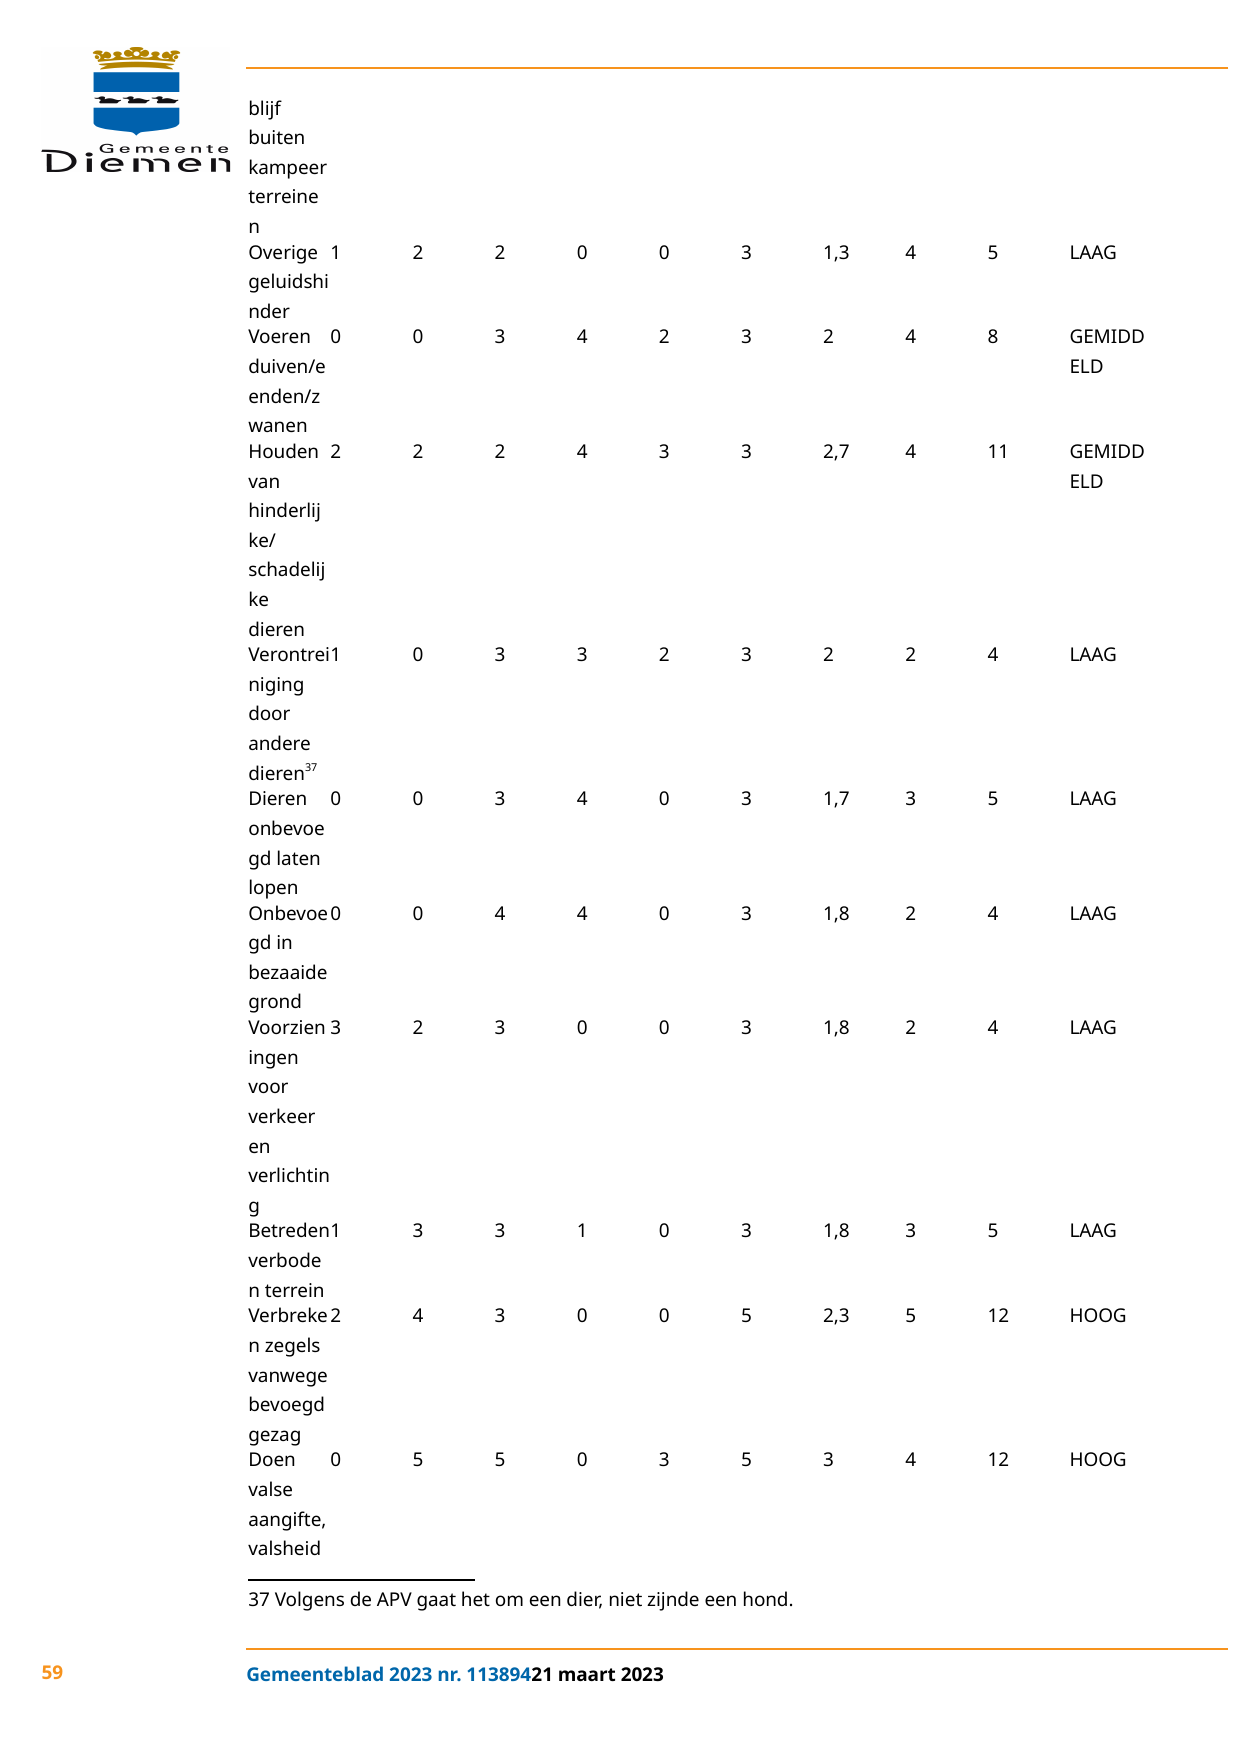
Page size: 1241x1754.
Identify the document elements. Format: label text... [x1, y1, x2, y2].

table_cell LAAG [1069, 786, 1152, 900]
table_cell 0 [412, 900, 494, 1014]
table_cell LAAG [1069, 239, 1152, 324]
table_cell Voeren duiven/eenden/zwanen [248, 324, 330, 438]
table_cell 3 [494, 1303, 577, 1447]
table_cell 2 [412, 1015, 494, 1218]
table_cell 1,8 [823, 900, 905, 1014]
table_cell 0 [659, 1303, 741, 1447]
table_cell 0 [659, 900, 741, 1014]
table_cell 3 [823, 1447, 905, 1561]
table_cell 2 [412, 239, 494, 324]
table_cell 1,8 [823, 1218, 905, 1303]
table_cell [905, 95, 987, 239]
table_cell GEMIDDELD [1069, 324, 1152, 438]
picture [41, 47, 231, 172]
table_cell 3 [741, 900, 823, 1014]
table_cell 5 [412, 1447, 494, 1561]
table_cell 4 [987, 641, 1069, 786]
table_cell 2 [494, 438, 577, 641]
table_cell 4 [494, 900, 577, 1014]
table_cell 3 [330, 1015, 412, 1218]
table_cell Houden van hinderlijke/ schadelijke dieren [248, 438, 330, 641]
table_cell 3 [741, 641, 823, 786]
table_cell 3 [494, 786, 577, 900]
table_cell 3 [741, 438, 823, 641]
table_cell 4 [905, 324, 987, 438]
table_cell 0 [659, 1015, 741, 1218]
table_cell LAAG [1069, 1015, 1152, 1218]
table_cell 0 [577, 1303, 659, 1447]
table_cell 3 [494, 324, 577, 438]
table_cell 2,3 [823, 1303, 905, 1447]
table_cell 3 [412, 1218, 494, 1303]
table_cell 0 [330, 324, 412, 438]
table_cell 4 [987, 1015, 1069, 1218]
table_cell 2 [905, 1015, 987, 1218]
table_cell 3 [741, 786, 823, 900]
table_cell 1 [330, 239, 412, 324]
table_cell 3 [741, 324, 823, 438]
table_cell Verontreiniging door andere dieren [248, 641, 330, 786]
table_cell 5 [987, 239, 1069, 324]
table_cell 3 [741, 1015, 823, 1218]
table_cell 0 [577, 239, 659, 324]
table_cell 1,7 [823, 786, 905, 900]
table_cell 5 [741, 1447, 823, 1561]
table_cell 4 [905, 239, 987, 324]
table_cell [659, 95, 741, 239]
table_cell 12 [987, 1447, 1069, 1561]
table_cell 4 [905, 438, 987, 641]
table_cell [330, 95, 412, 239]
table_cell 4 [577, 786, 659, 900]
table_cell 0 [412, 641, 494, 786]
table_cell 3 [494, 1015, 577, 1218]
table_cell 2 [905, 900, 987, 1014]
table_cell 3 [659, 1447, 741, 1561]
table_cell Doen valse aangifte, valsheid [248, 1447, 330, 1561]
table_cell 4 [412, 1303, 494, 1447]
table_cell blijf buiten kampeerterreinen [248, 95, 330, 239]
table_cell Betreden verboden terrein [248, 1218, 330, 1303]
table_cell 2 [494, 239, 577, 324]
table_cell [494, 95, 577, 239]
table_cell HOOG [1069, 1303, 1152, 1447]
table_cell 3 [741, 1218, 823, 1303]
table_cell 4 [577, 438, 659, 641]
table_cell 2 [823, 641, 905, 786]
table_cell 4 [905, 1447, 987, 1561]
table_cell 3 [905, 1218, 987, 1303]
table_cell 2 [823, 324, 905, 438]
table_cell 5 [905, 1303, 987, 1447]
table_cell LAAG [1069, 1218, 1152, 1303]
table_cell HOOG [1069, 1447, 1152, 1561]
table_cell Voorzieningen voor verkeer en verlichting [248, 1015, 330, 1218]
table_cell LAAG [1069, 641, 1152, 786]
table_cell 0 [412, 324, 494, 438]
table_cell 8 [987, 324, 1069, 438]
table_cell 0 [659, 239, 741, 324]
table_cell 2 [659, 641, 741, 786]
table_cell 4 [577, 900, 659, 1014]
table_cell 1 [330, 641, 412, 786]
table_cell 2 [330, 1303, 412, 1447]
table_cell 2 [905, 641, 987, 786]
table_cell 4 [987, 900, 1069, 1014]
table_cell Dieren onbevoegd laten lopen [248, 786, 330, 900]
table_cell 0 [330, 900, 412, 1014]
table_cell 0 [330, 786, 412, 900]
table_cell 0 [330, 1447, 412, 1561]
table_cell [577, 95, 659, 239]
table_cell [823, 95, 905, 239]
table_cell 0 [659, 1218, 741, 1303]
table_cell 1,8 [823, 1015, 905, 1218]
table_cell 3 [659, 438, 741, 641]
table_cell 3 [577, 641, 659, 786]
table_cell 1 [330, 1218, 412, 1303]
table_cell 3 [905, 786, 987, 900]
table_cell 0 [412, 786, 494, 900]
table_cell 2 [659, 324, 741, 438]
table_cell 2 [330, 438, 412, 641]
table_cell 4 [577, 324, 659, 438]
table_cell 0 [577, 1015, 659, 1218]
table_cell 0 [577, 1447, 659, 1561]
table_cell 5 [741, 1303, 823, 1447]
table_cell LAAG [1069, 900, 1152, 1014]
table_cell 3 [494, 1218, 577, 1303]
table_cell 5 [987, 1218, 1069, 1303]
table_cell GEMIDDELD [1069, 438, 1152, 641]
table_cell 2,7 [823, 438, 905, 641]
table_cell 2 [412, 438, 494, 641]
table_cell Onbevoegd in bezaaide grond [248, 900, 330, 1014]
table_cell [987, 95, 1069, 239]
table_cell 0 [659, 786, 741, 900]
table_cell [1069, 95, 1152, 239]
table_cell Overige geluidshinder [248, 239, 330, 324]
table_cell [412, 95, 494, 239]
table_cell Verbreken zegels vanwege bevoegd gezag [248, 1303, 330, 1447]
table_cell 11 [987, 438, 1069, 641]
table_cell 3 [494, 641, 577, 786]
table_cell 1,3 [823, 239, 905, 324]
table_cell 12 [987, 1303, 1069, 1447]
table_cell 5 [494, 1447, 577, 1561]
table_cell 1 [577, 1218, 659, 1303]
table_cell [741, 95, 823, 239]
table_cell 5 [987, 786, 1069, 900]
table_cell 3 [741, 239, 823, 324]
